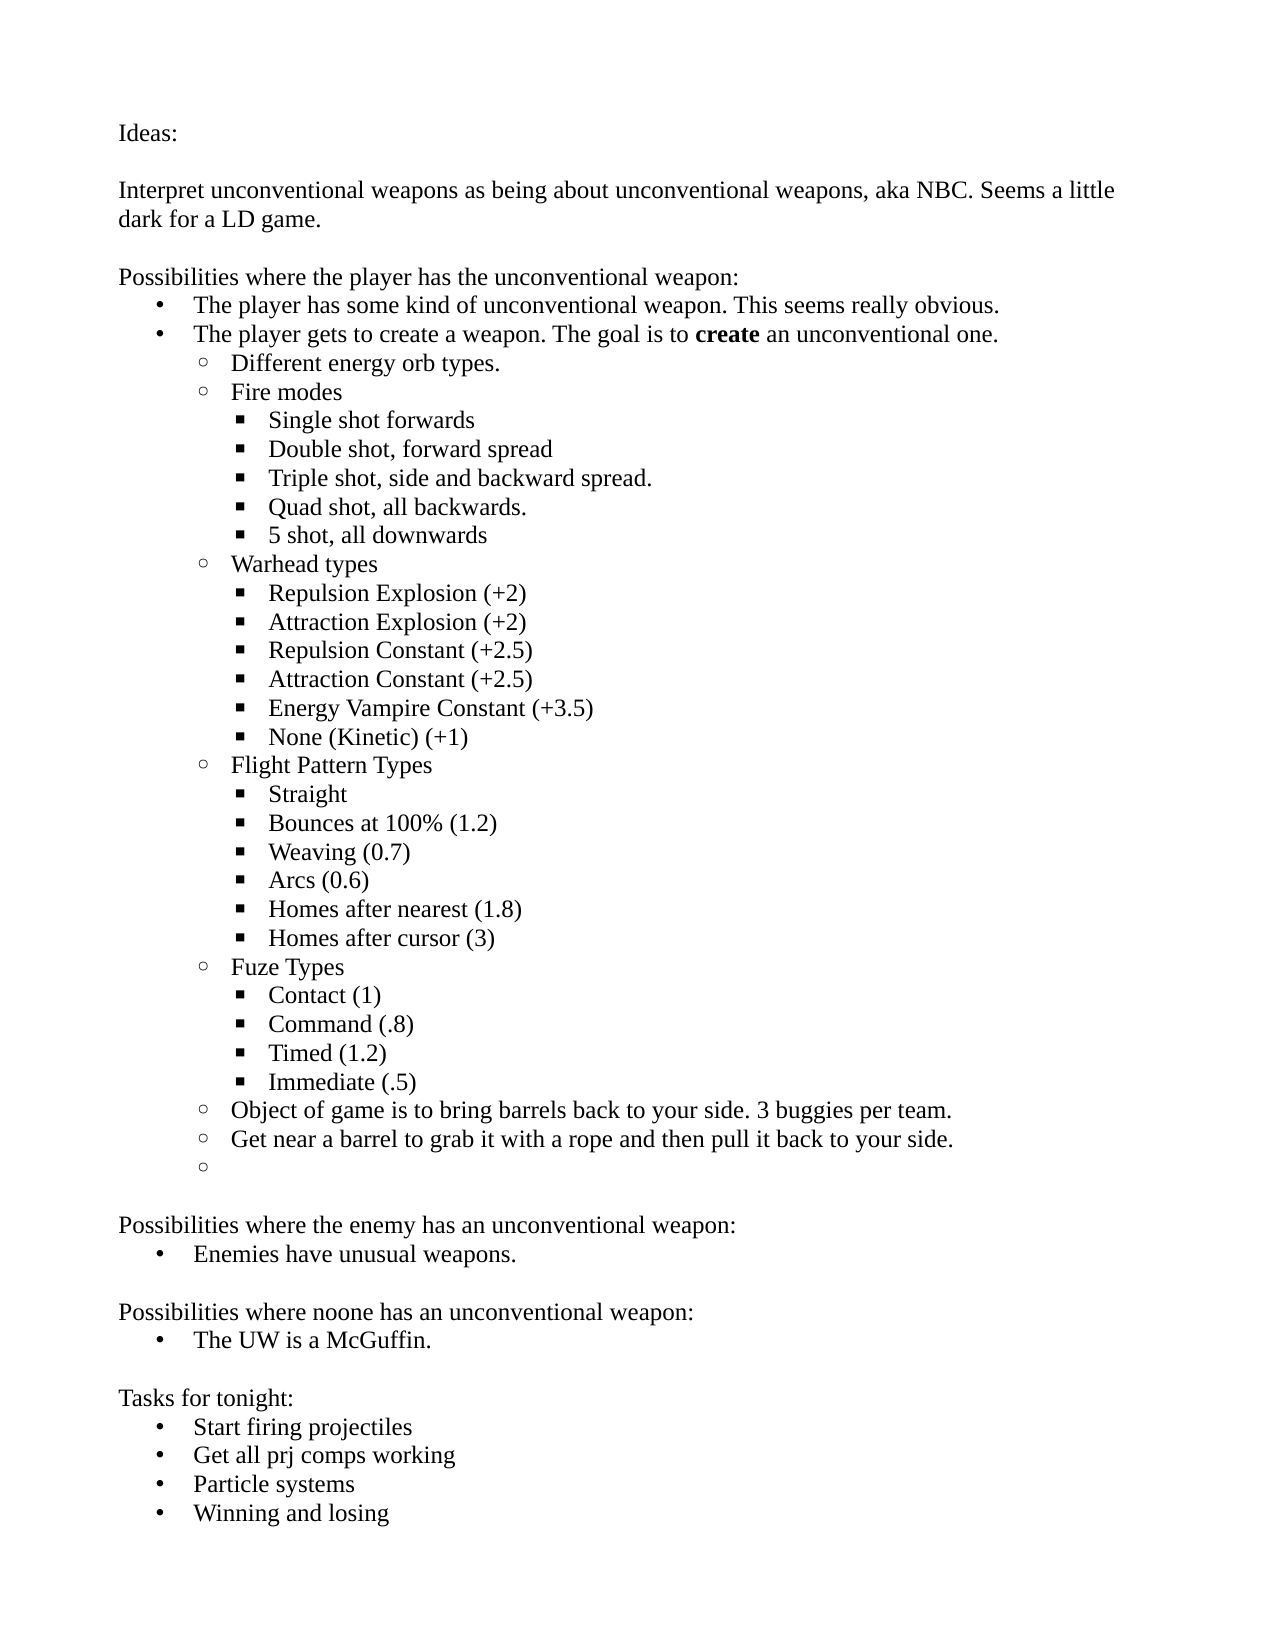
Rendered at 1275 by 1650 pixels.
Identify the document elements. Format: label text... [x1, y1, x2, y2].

list Quad shot, all backwards. [231, 492, 1157, 521]
list Fire modes [193, 377, 1157, 406]
list Homes after nearest (1.8) [231, 894, 1157, 923]
list Timed (1.2) [231, 1038, 1157, 1067]
text Tasks for tonight: [118, 1383, 1157, 1412]
list The UW is a McGuffin. [156, 1326, 1157, 1354]
list Triple shot, side and backward spread. [231, 463, 1157, 492]
list Warhead types [193, 549, 1157, 578]
text Possibilities where the enemy has an unconventional weapon: [118, 1211, 1157, 1239]
list Arcs (0.6) [231, 866, 1157, 894]
list Particle systems [156, 1469, 1157, 1498]
list None (Kinetic) (+1) [231, 722, 1157, 751]
list Repulsion Constant (+2.5) [231, 636, 1157, 664]
list Winning and losing [156, 1498, 1157, 1527]
list Attraction Constant (+2.5) [231, 664, 1157, 693]
text Ideas: [118, 118, 1157, 147]
list Fuze Types [193, 952, 1157, 981]
text Interpret unconventional weapons as being about unconventional weapons, aka NBC. Seems a little dark for a LD game. [118, 176, 1157, 233]
list Bounces at 100% (1.2) [231, 808, 1157, 837]
list Straight [231, 779, 1157, 808]
list Command (.8) [231, 1009, 1157, 1038]
list Start firing projectiles [156, 1412, 1157, 1441]
list Flight Pattern Types [193, 751, 1157, 779]
list Different energy orb types. [193, 348, 1157, 377]
list Repulsion Explosion (+2) [231, 578, 1157, 607]
list The player gets to create a weapon. The goal is to create an unconventional one. [156, 319, 1157, 348]
list Energy Vampire Constant (+3.5) [231, 693, 1157, 722]
list Double shot, forward spread [231, 434, 1157, 463]
list Get near a barrel to grab it with a rope and then pull it back to your side. [193, 1124, 1157, 1153]
list 5 shot, all downwards [231, 521, 1157, 549]
list Immediate (.5) [231, 1067, 1157, 1096]
list Attraction Explosion (+2) [231, 607, 1157, 636]
list Weaving (0.7) [231, 837, 1157, 866]
list Homes after cursor (3) [231, 923, 1157, 952]
list The player has some kind of unconventional weapon. This seems really obvious. [156, 291, 1157, 319]
list Object of game is to bring barrels back to your side. 3 buggies per team. [193, 1096, 1157, 1124]
list Enemies have unusual weapons. [156, 1239, 1157, 1268]
text Possibilities where the player has the unconventional weapon: [118, 262, 1157, 291]
list Single shot forwards [231, 406, 1157, 434]
list Get all prj comps working [156, 1441, 1157, 1469]
list Contact (1) [231, 981, 1157, 1009]
text Possibilities where noone has an unconventional weapon: [118, 1297, 1157, 1326]
